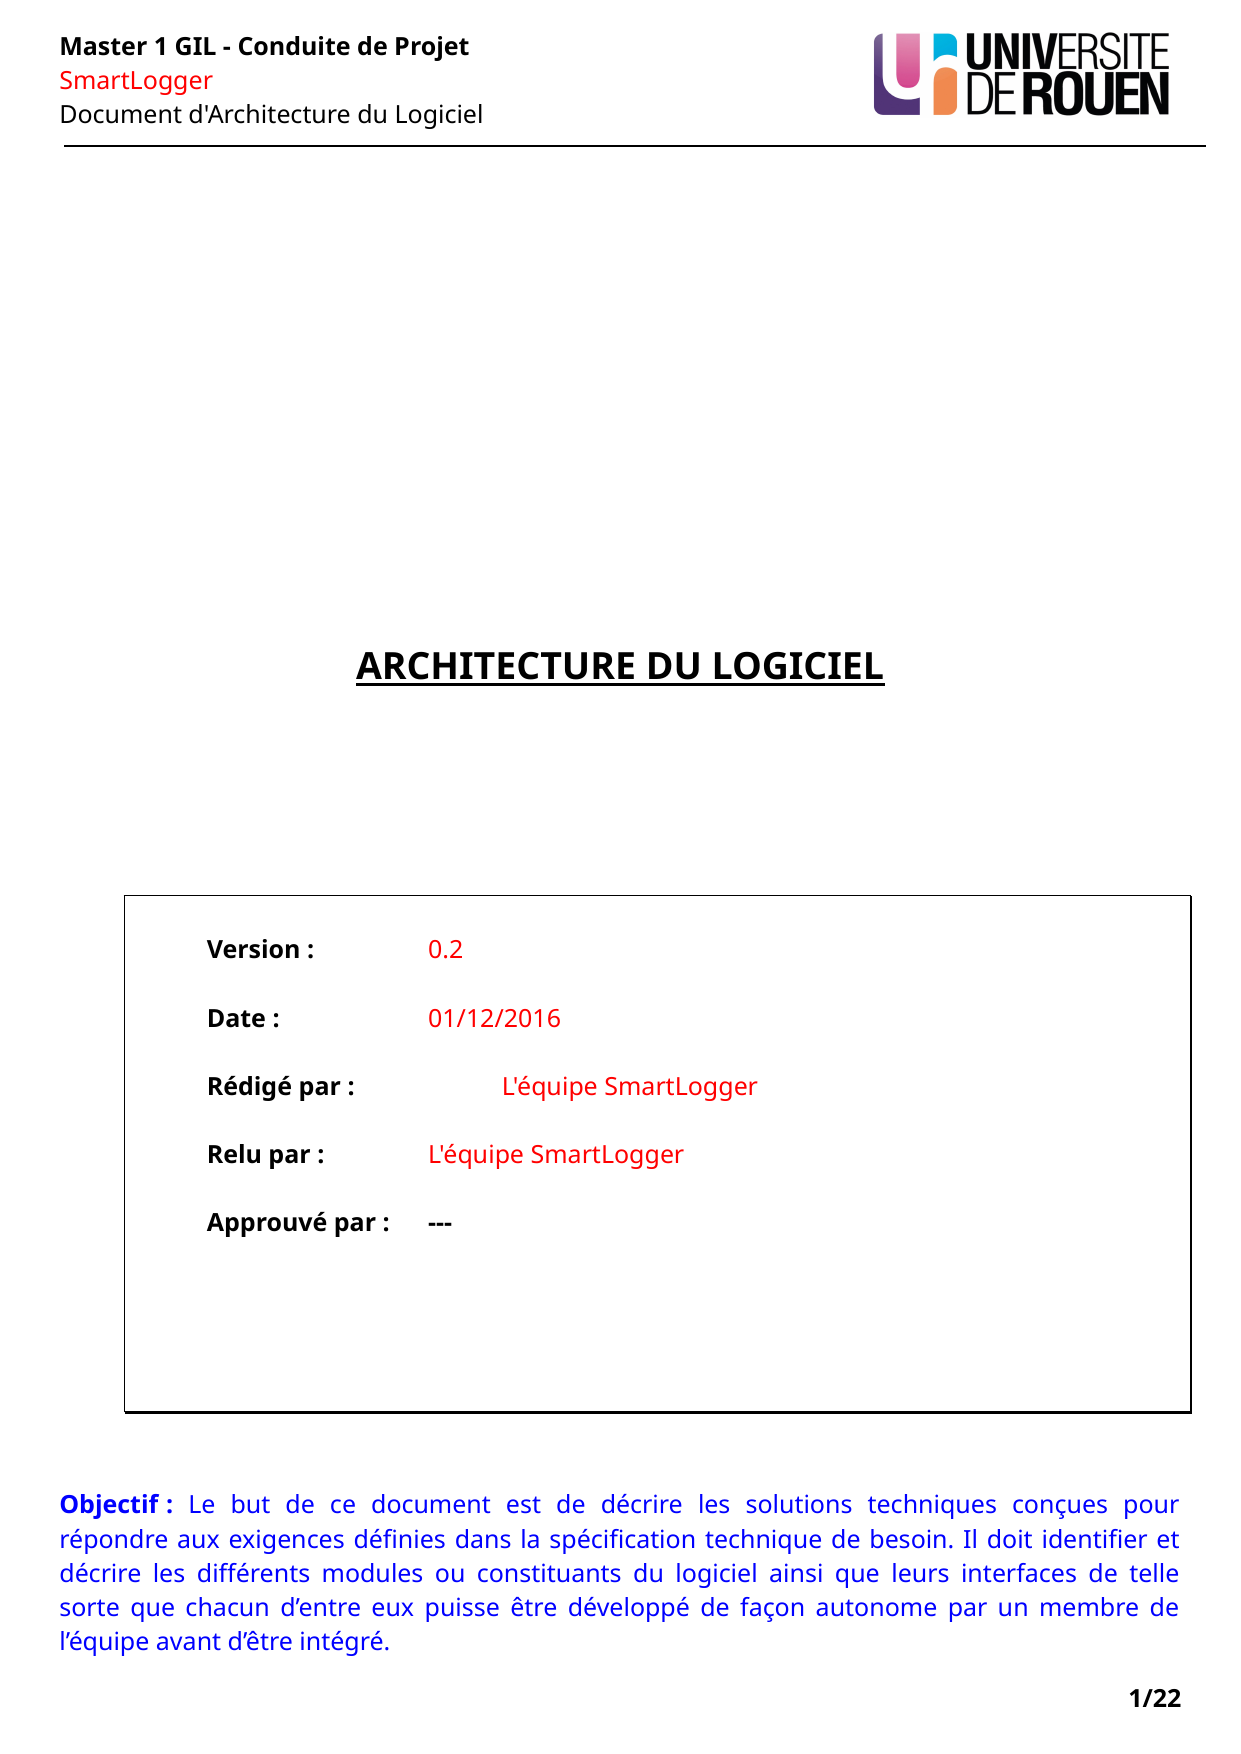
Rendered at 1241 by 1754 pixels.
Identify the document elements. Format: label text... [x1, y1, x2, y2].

text Date : 01/12/2016 [125, 997, 1190, 1034]
text Approuvé par : --- [125, 1202, 1190, 1239]
subtitle ARCHITECTURE DU LOGICIEL [59, 639, 1181, 691]
picture [872, 32, 1170, 118]
text Relu par : L'équipe SmartLogger [125, 1133, 1190, 1171]
text Objectif : Le but de ce document est de décrire les solutions techniques conçues pour répondre aux exigences définies dans la spécification technique de besoin. Il doit identifier et décrire les différents modules ou constituants du logiciel ainsi que leurs interfaces de telle sorte que chacun d’entre eux puisse être développé de façon autonome par un membre de l’équipe avant d’être intégré. [59, 1482, 1181, 1658]
text Rédigé par : L'équipe SmartLogger [125, 1065, 1190, 1102]
text Version : 0.2 [125, 929, 1190, 966]
